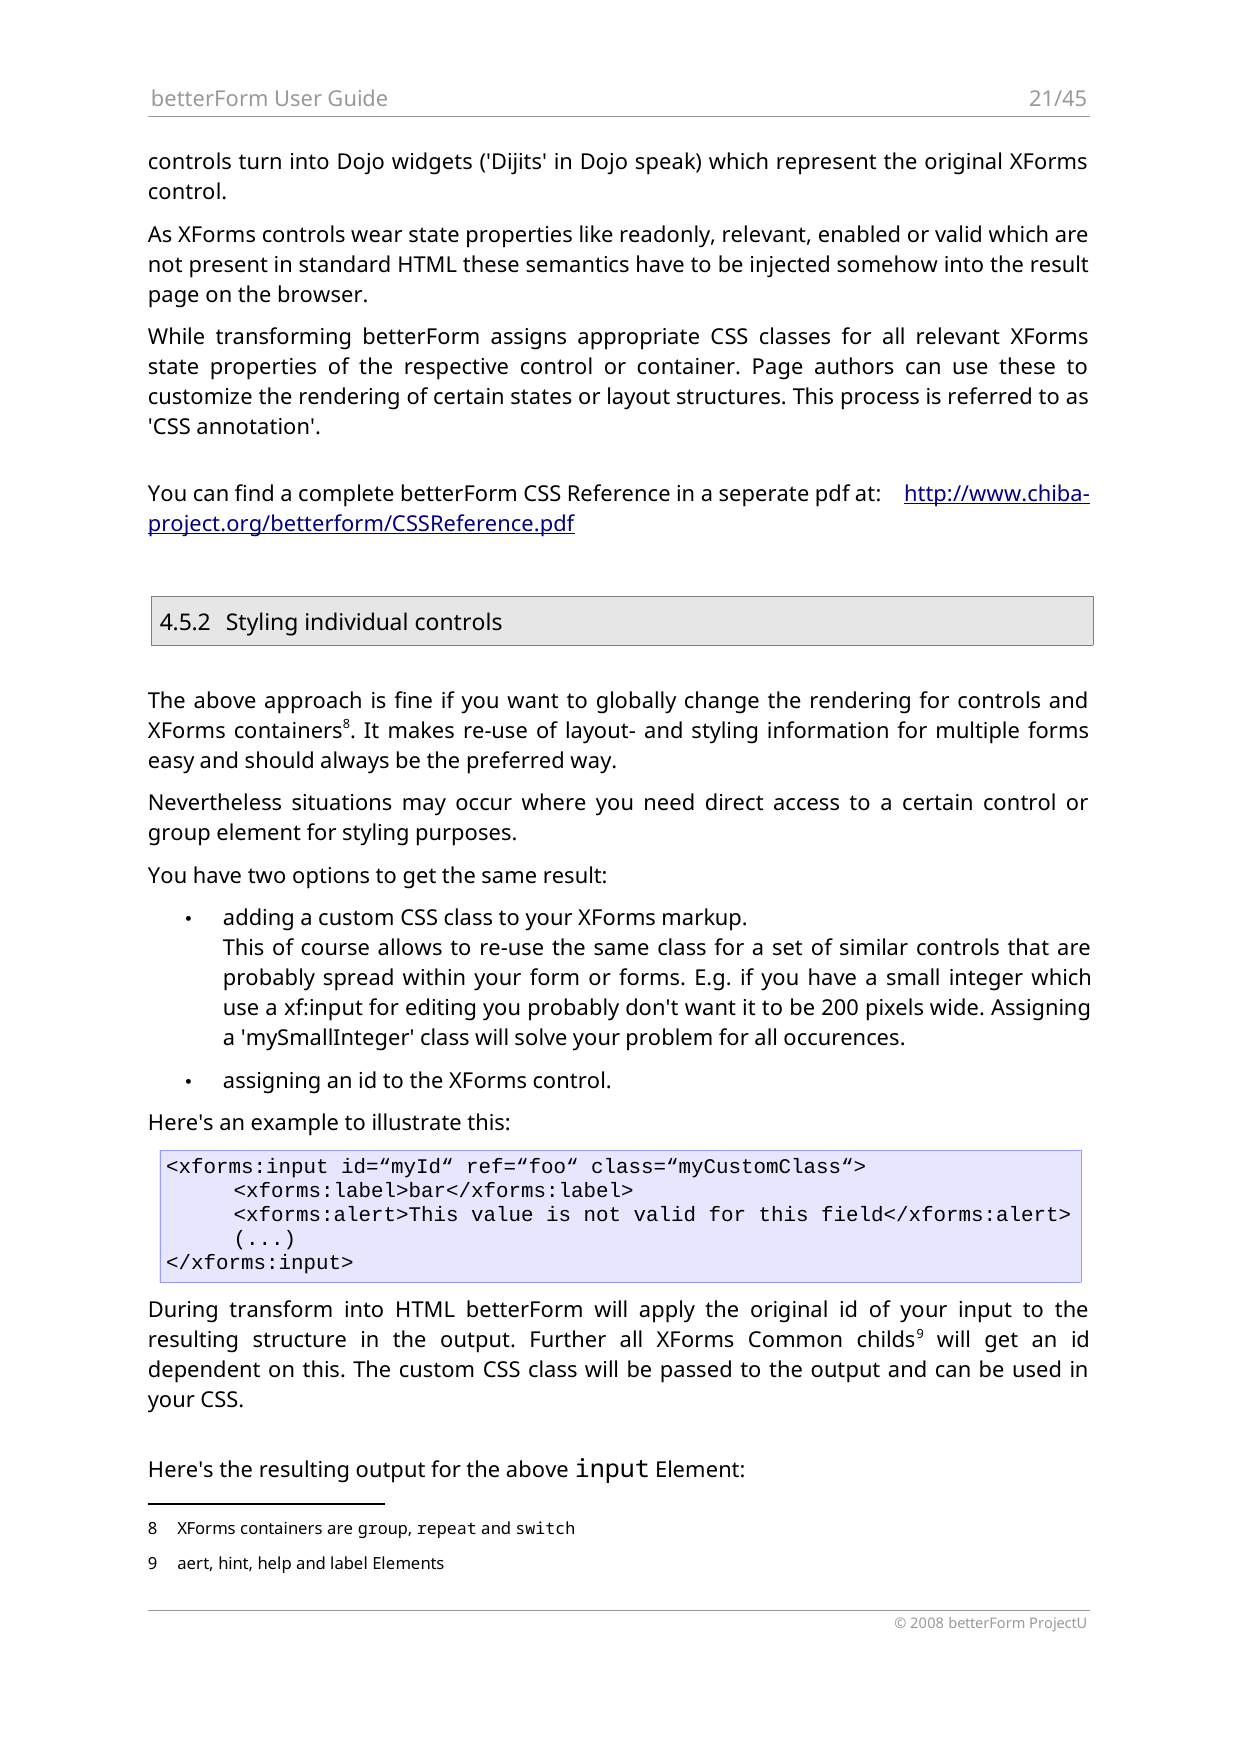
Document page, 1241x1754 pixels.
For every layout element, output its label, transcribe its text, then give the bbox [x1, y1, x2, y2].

text You have two options to get the same result: [148, 860, 1090, 890]
text As XForms controls wear state properties like readonly, relevant, enabled or valid which are not present in standard HTML these semantics have to be injected somehow into the result page on the browser. [148, 219, 1090, 309]
list assigning an id to the XForms control. [185, 1065, 1093, 1095]
text During transform into HTML betterForm will apply the original id of your input to the resulting structure in the output. Further all XForms Common childs will get an id dependent on this. The custom CSS class will be passed to the output and can be used in your CSS. [148, 1294, 1090, 1414]
text XForms containers are group, repeat and switch [148, 1517, 1093, 1539]
text You can find a complete betterForm CSS Reference in a seperate pdf at: http://www.chiba-project.org/betterform/CSSReference.pdf [148, 477, 1090, 537]
text While transforming betterForm assigns appropriate CSS classes for all relevant XForms state properties of the respective control or container. Page authors can use these to customize the rendering of certain states or layout structures. This process is referred to as 'CSS annotation'. [148, 321, 1090, 471]
text controls turn into Dojo widgets ('Dijits' in Dojo speak) which represent the original XForms control. [148, 146, 1090, 206]
text <xforms:input id=“myId“ ref=“foo“ class=“myCustomClass“> <xforms:label>bar</xforms:label> <xforms:alert>This value is not valid for this field</xforms:alert> (...) </xforms:input> [161, 1151, 1081, 1282]
text The above approach is fine if you want to globally change the rendering for controls and XForms containers. It makes re-use of layout- and styling information for multiple forms easy and should always be the preferred way. [148, 685, 1090, 775]
text aert, hint, help and label Elements [148, 1552, 1093, 1574]
subtitle Styling individual controls [152, 597, 1093, 645]
list adding a custom CSS class to your XForms markup. This of course allows to re-use the same class for a set of similar controls that are probably spread within your form or forms. E.g. if you have a small integer which use a xf:input for editing you probably don't want it to be 200 pixels wide. Assigning a 'mySmallInteger' class will solve your problem for all occurences. [185, 902, 1093, 1052]
text Here's the resulting output for the above input Element: [148, 1451, 1090, 1484]
text Here's an example to illustrate this: [148, 1107, 1090, 1137]
text Nevertheless situations may occur where you need direct access to a certain control or group element for styling purposes. [148, 787, 1090, 847]
